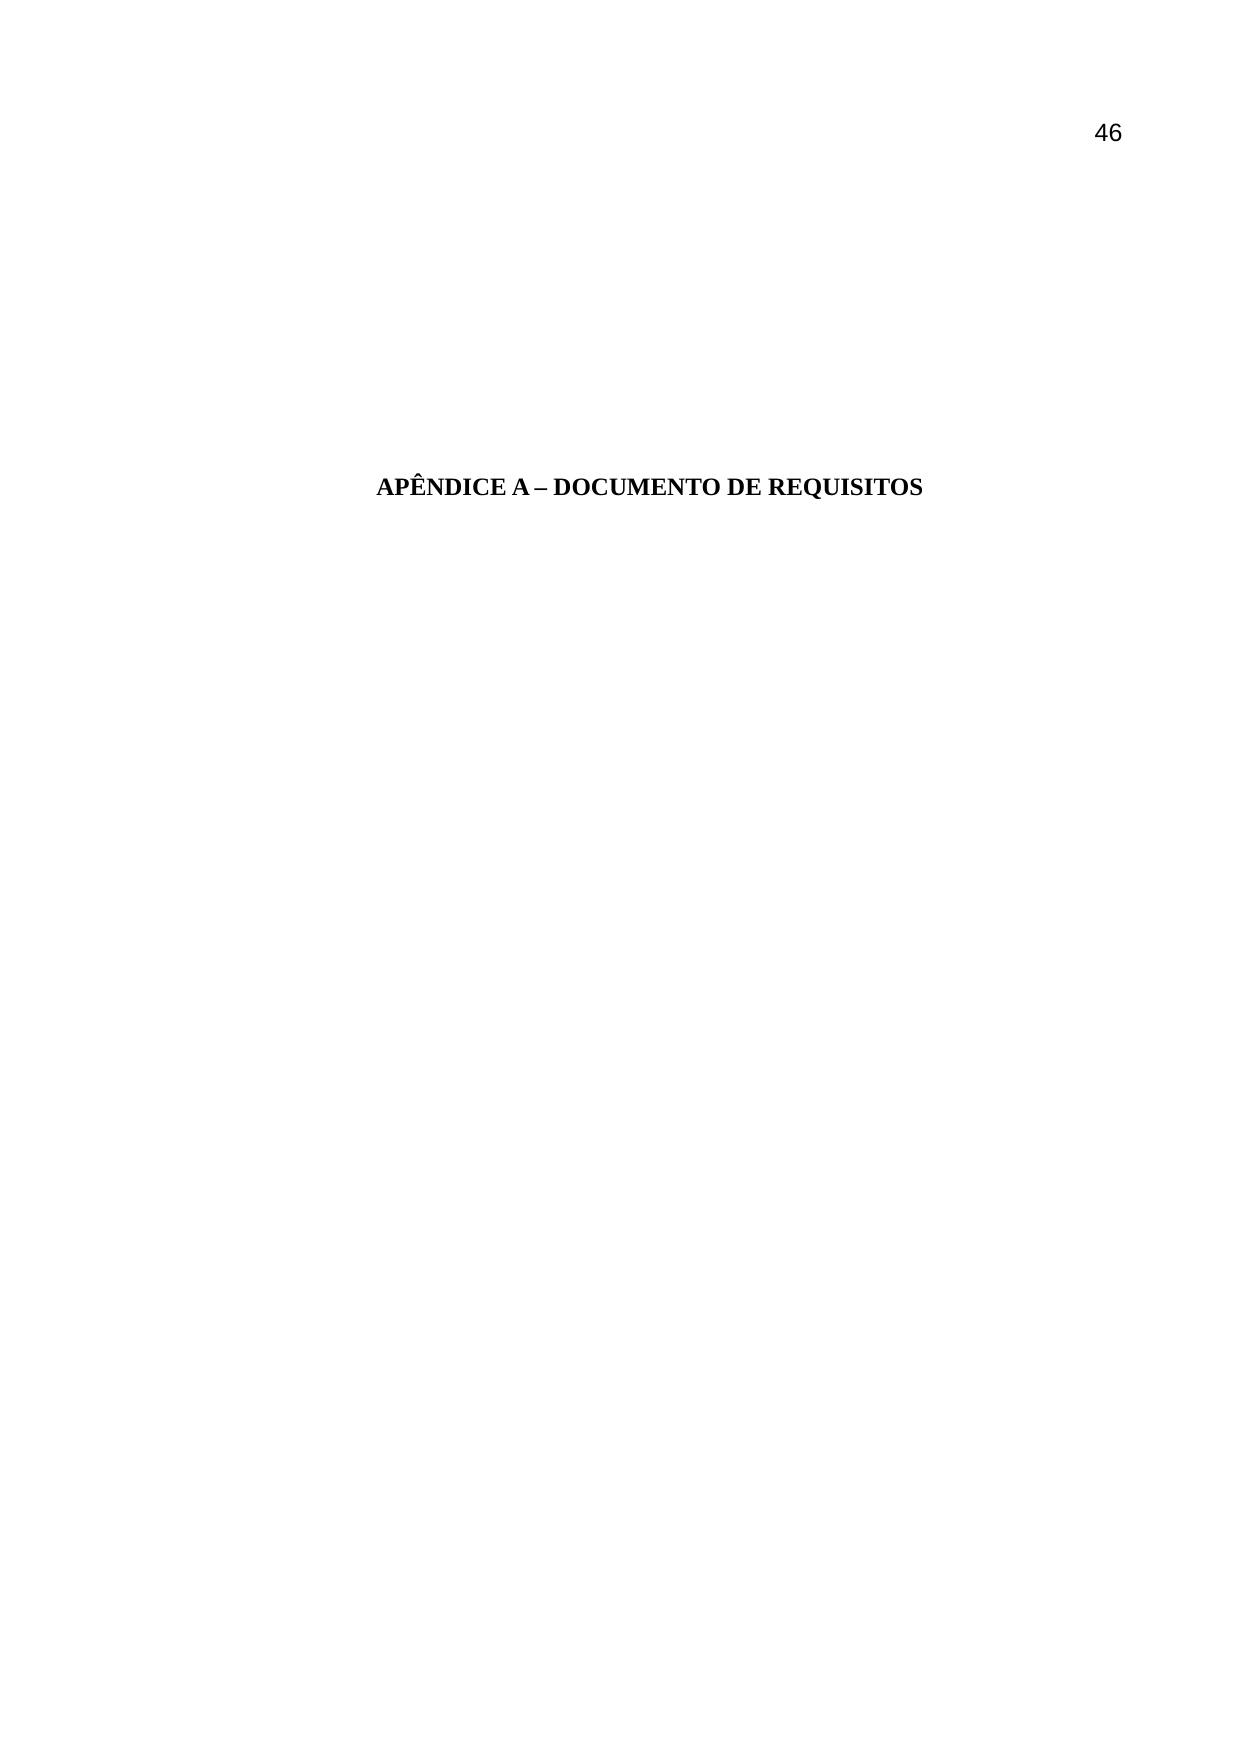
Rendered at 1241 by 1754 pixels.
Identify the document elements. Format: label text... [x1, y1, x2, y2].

text APÊNDICE A – Documento de Requisitos [177, 472, 1122, 501]
